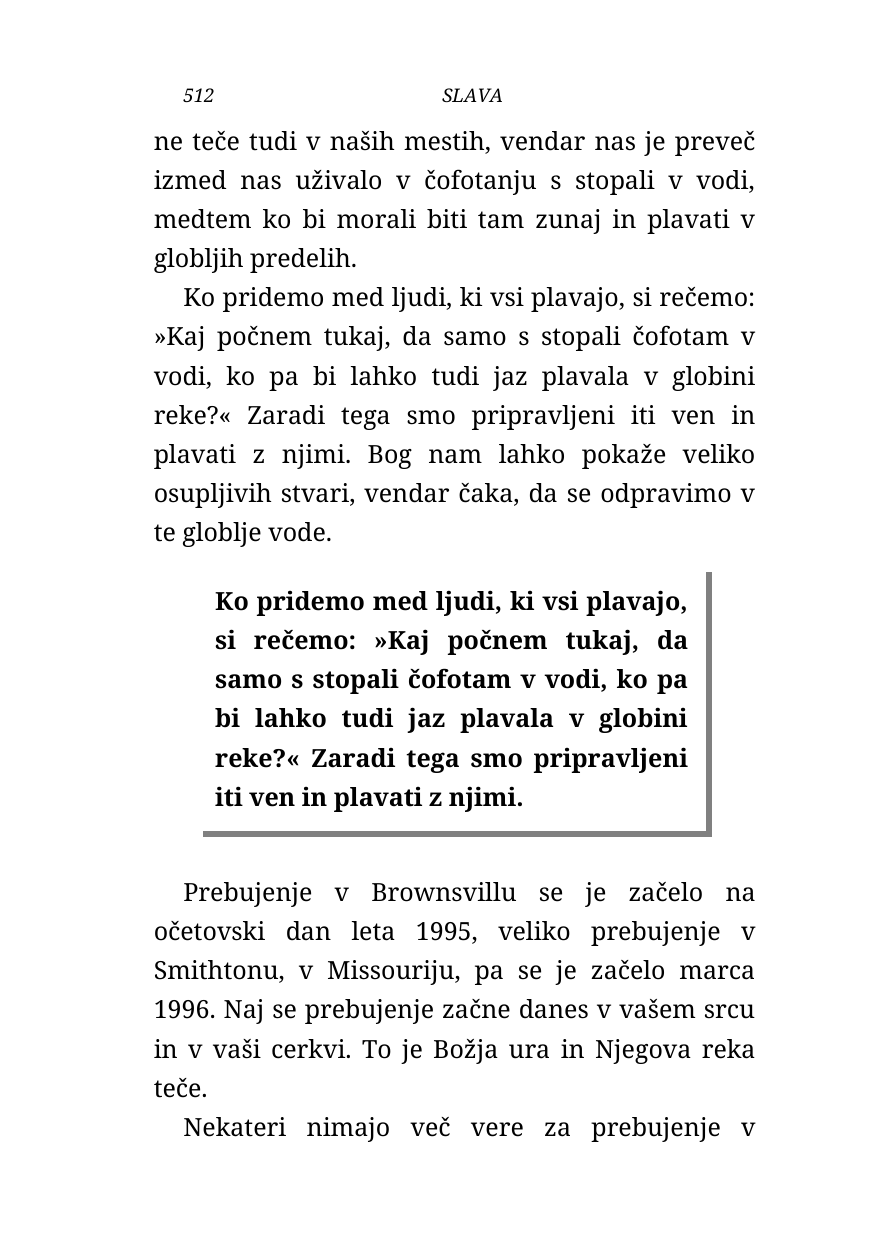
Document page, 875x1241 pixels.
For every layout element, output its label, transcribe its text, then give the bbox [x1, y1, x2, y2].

text Ko pridemo med ljudi, ki vsi plavajo, si rečemo: »Kaj počnem tukaj, da samo s stopali čofotam v vodi, ko pa bi lahko tudi jaz plavala v globini reke?« Zaradi tega smo pripravljeni iti ven in plavati z njimi. [197, 566, 706, 831]
text Prebujenje v Brownsvillu se je začelo na očetovski dan leta 1995, veliko prebujenje v Smithtonu, v Missouriju, pa se je začelo marca 1996. Naj se prebujenje začne danes v vašem srcu in v vaši cerkvi. To je Božja ura in Njegova reka teče. [153, 875, 756, 1104]
text Ko pridemo med ljudi, ki vsi plavajo, si rečemo: »Kaj počnem tukaj, da samo s stopali čofotam v vodi, ko pa bi lahko tudi jaz plavala v globini reke?« Zaradi tega smo pripravljeni iti ven in plavati z njimi. Bog nam lahko pokaže veliko osupljivih stvari, vendar čaka, da se odpravimo v te globlje vode. [153, 280, 756, 549]
text ne teče tudi v naših mestih, vendar nas je preveč izmed nas uživalo v čofotanju s stopali v vodi, medtem ko bi morali biti tam zunaj in plavati v globljih predelih. [153, 123, 756, 275]
text Nekateri nimajo več vere za prebujenje v [153, 1110, 756, 1144]
